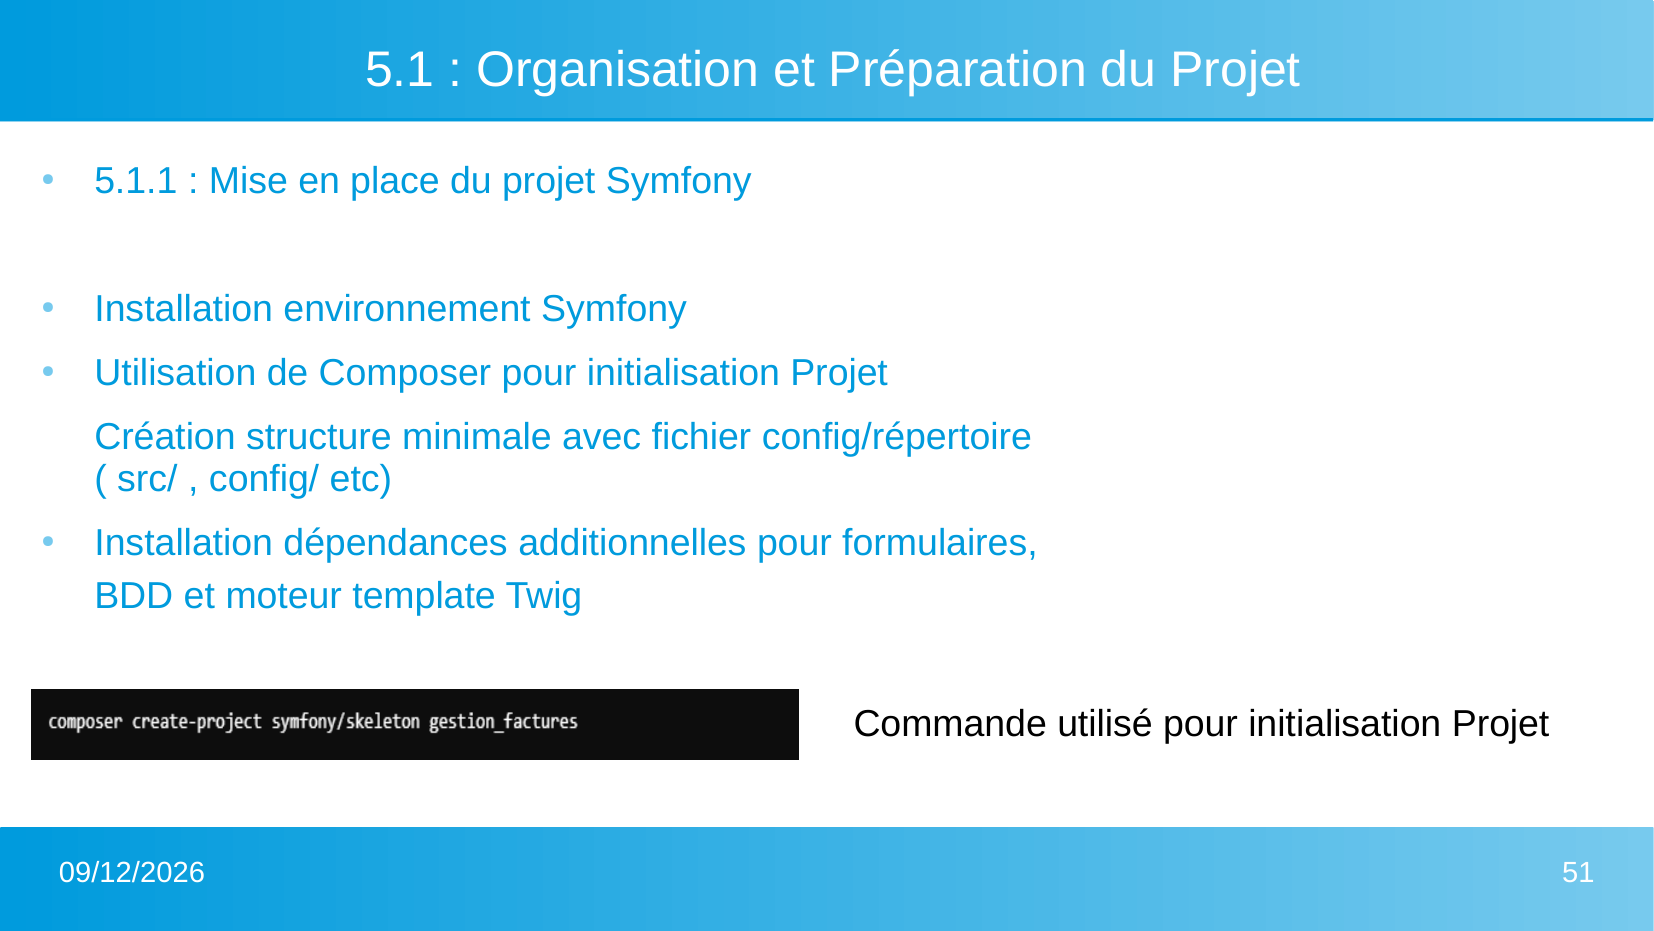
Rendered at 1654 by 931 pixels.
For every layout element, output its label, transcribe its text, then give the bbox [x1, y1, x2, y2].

picture [31, 689, 799, 760]
text_box Commande utilisé pour initialisation Projet [838, 694, 1576, 752]
title 5.1 : Organisation et Préparation du Projet [65, 40, 1602, 139]
list 5.1.1 : Mise en place du projet Symfony Installation environnement Symfony Utilisation de Composer pour initialisation Projet Création structure minimale avec fichier config/répertoire ( src/ , config/ etc) Installation dépendances additionnelles pour formulaires, BDD et moteur template Twig [23, 159, 1115, 225]
